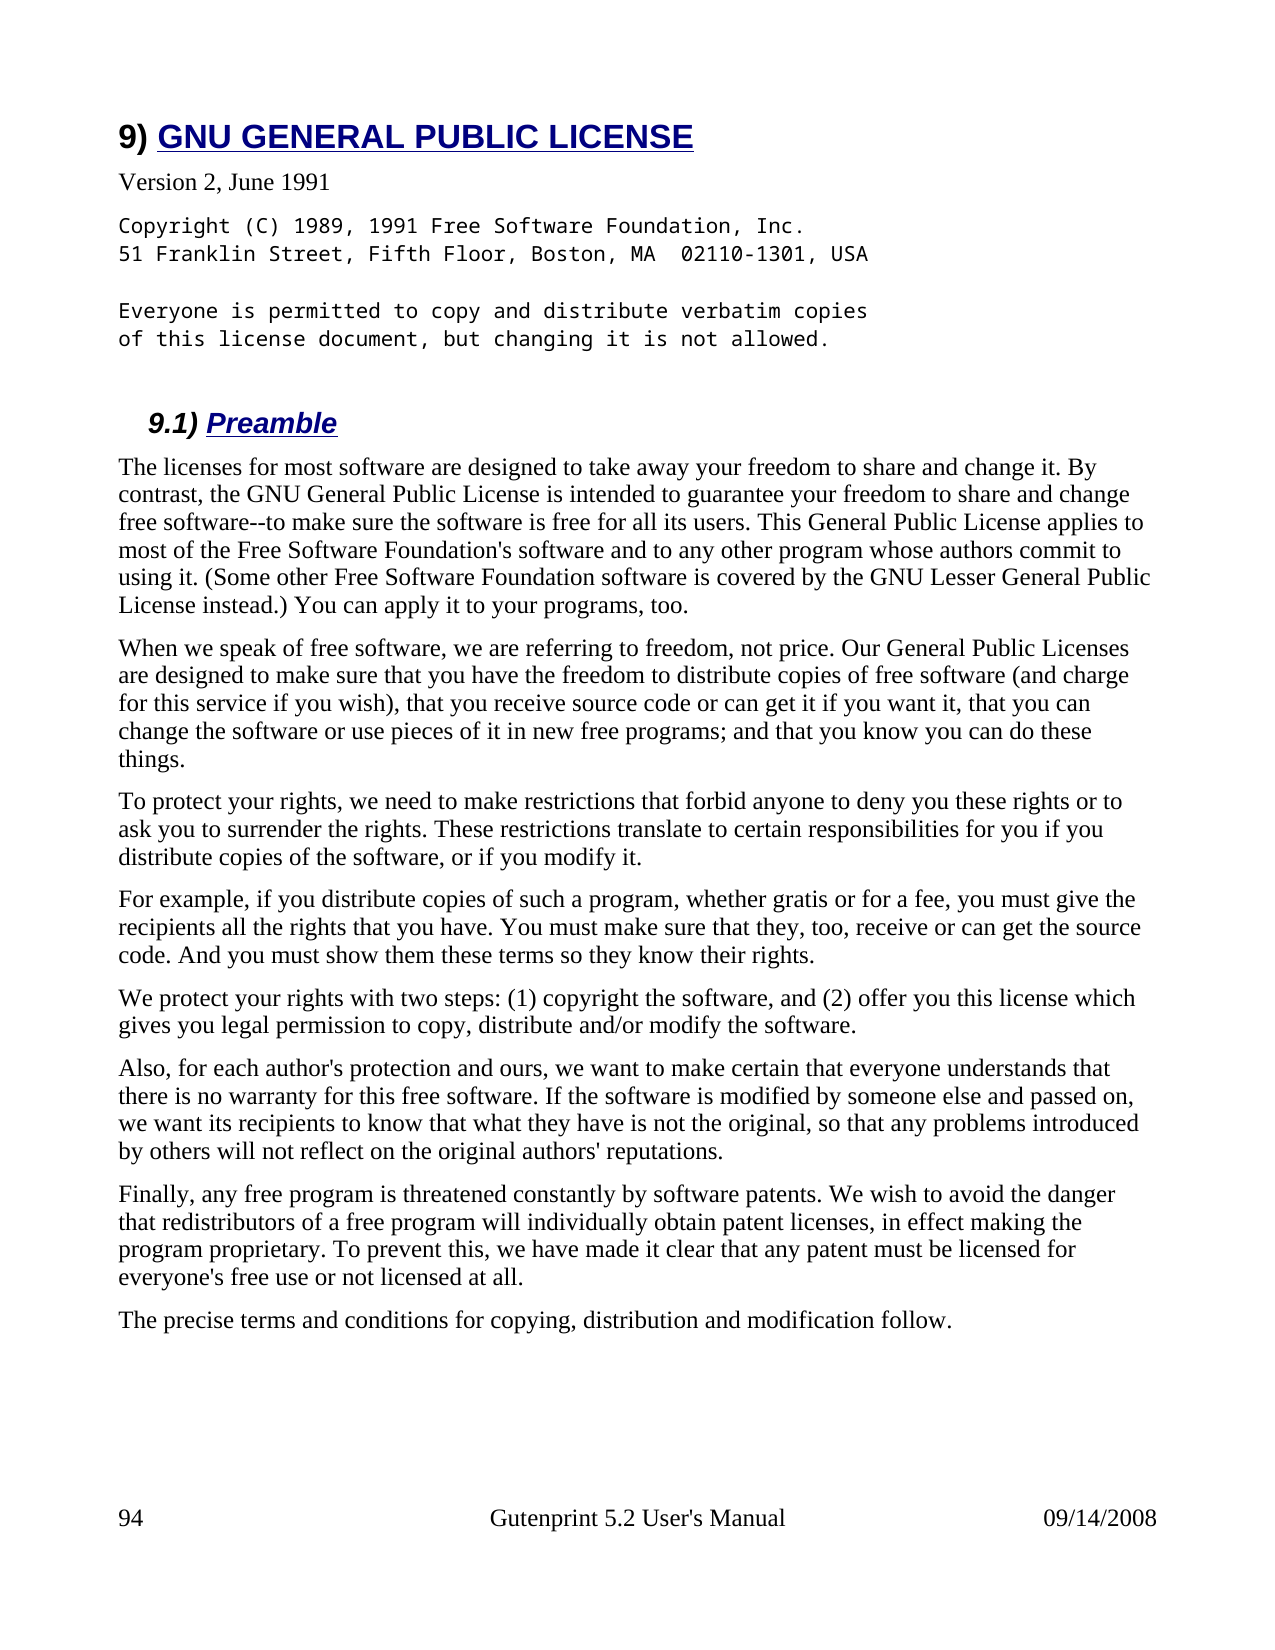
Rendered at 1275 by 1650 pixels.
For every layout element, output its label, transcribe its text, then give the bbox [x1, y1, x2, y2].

text Also, for each author's protection and ours, we want to make certain that everyone understands that there is no warranty for this free software. If the software is modified by someone else and passed on, we want its recipients to know that what they have is not the original, so that any problems introduced by others will not reflect on the original authors' reputations. [118, 1054, 1157, 1165]
text We protect your rights with two steps: (1) copyright the software, and (2) offer you this license which gives you legal permission to copy, distribute and/or modify the software. [118, 984, 1157, 1039]
text of this license document, but changing it is not allowed. [118, 324, 1157, 353]
subtitle Preamble [148, 407, 1157, 440]
text When we speak of free software, we are referring to freedom, not price. Our General Public Licenses are designed to make sure that you have the freedom to distribute copies of free software (and charge for this service if you wish), that you receive source code or can get it if you want it, that you can change the software or use pieces of it in new free programs; and that you know you can do these things. [118, 634, 1157, 772]
subtitle GNU GENERAL PUBLIC LICENSE [118, 118, 1157, 156]
text Version 2, June 1991 [118, 168, 1157, 196]
text Finally, any free program is threatened constantly by software patents. We wish to avoid the danger that redistributors of a free program will individually obtain patent licenses, in effect making the program proprietary. To prevent this, we have made it clear that any patent must be licensed for everyone's free use or not licensed at all. [118, 1180, 1157, 1291]
text Everyone is permitted to copy and distribute verbatim copies [118, 296, 1157, 324]
text 51 Franklin Street, Fifth Floor, Boston, MA 02110-1301, USA [118, 239, 1157, 268]
text The precise terms and conditions for copying, distribution and modification follow. [118, 1306, 1157, 1333]
text Copyright (C) 1989, 1991 Free Software Foundation, Inc. [118, 211, 1157, 239]
text To protect your rights, we need to make restrictions that forbid anyone to deny you these rights or to ask you to surrender the rights. These restrictions translate to certain responsibilities for you if you distribute copies of the software, or if you modify it. [118, 787, 1157, 871]
text The licenses for most software are designed to take away your freedom to share and change it. By contrast, the GNU General Public License is intended to guarantee your freedom to share and change free software--to make sure the software is free for all its users. This General Public License applies to most of the Free Software Foundation's software and to any other program whose authors commit to using it. (Some other Free Software Foundation software is covered by the GNU Lesser General Public License instead.) You can apply it to your programs, too. [118, 453, 1157, 619]
text For example, if you distribute copies of such a program, whether gratis or for a fee, you must give the recipients all the rights that you have. You must make sure that they, too, receive or can get the source code. And you must show them these terms so they know their rights. [118, 886, 1157, 969]
